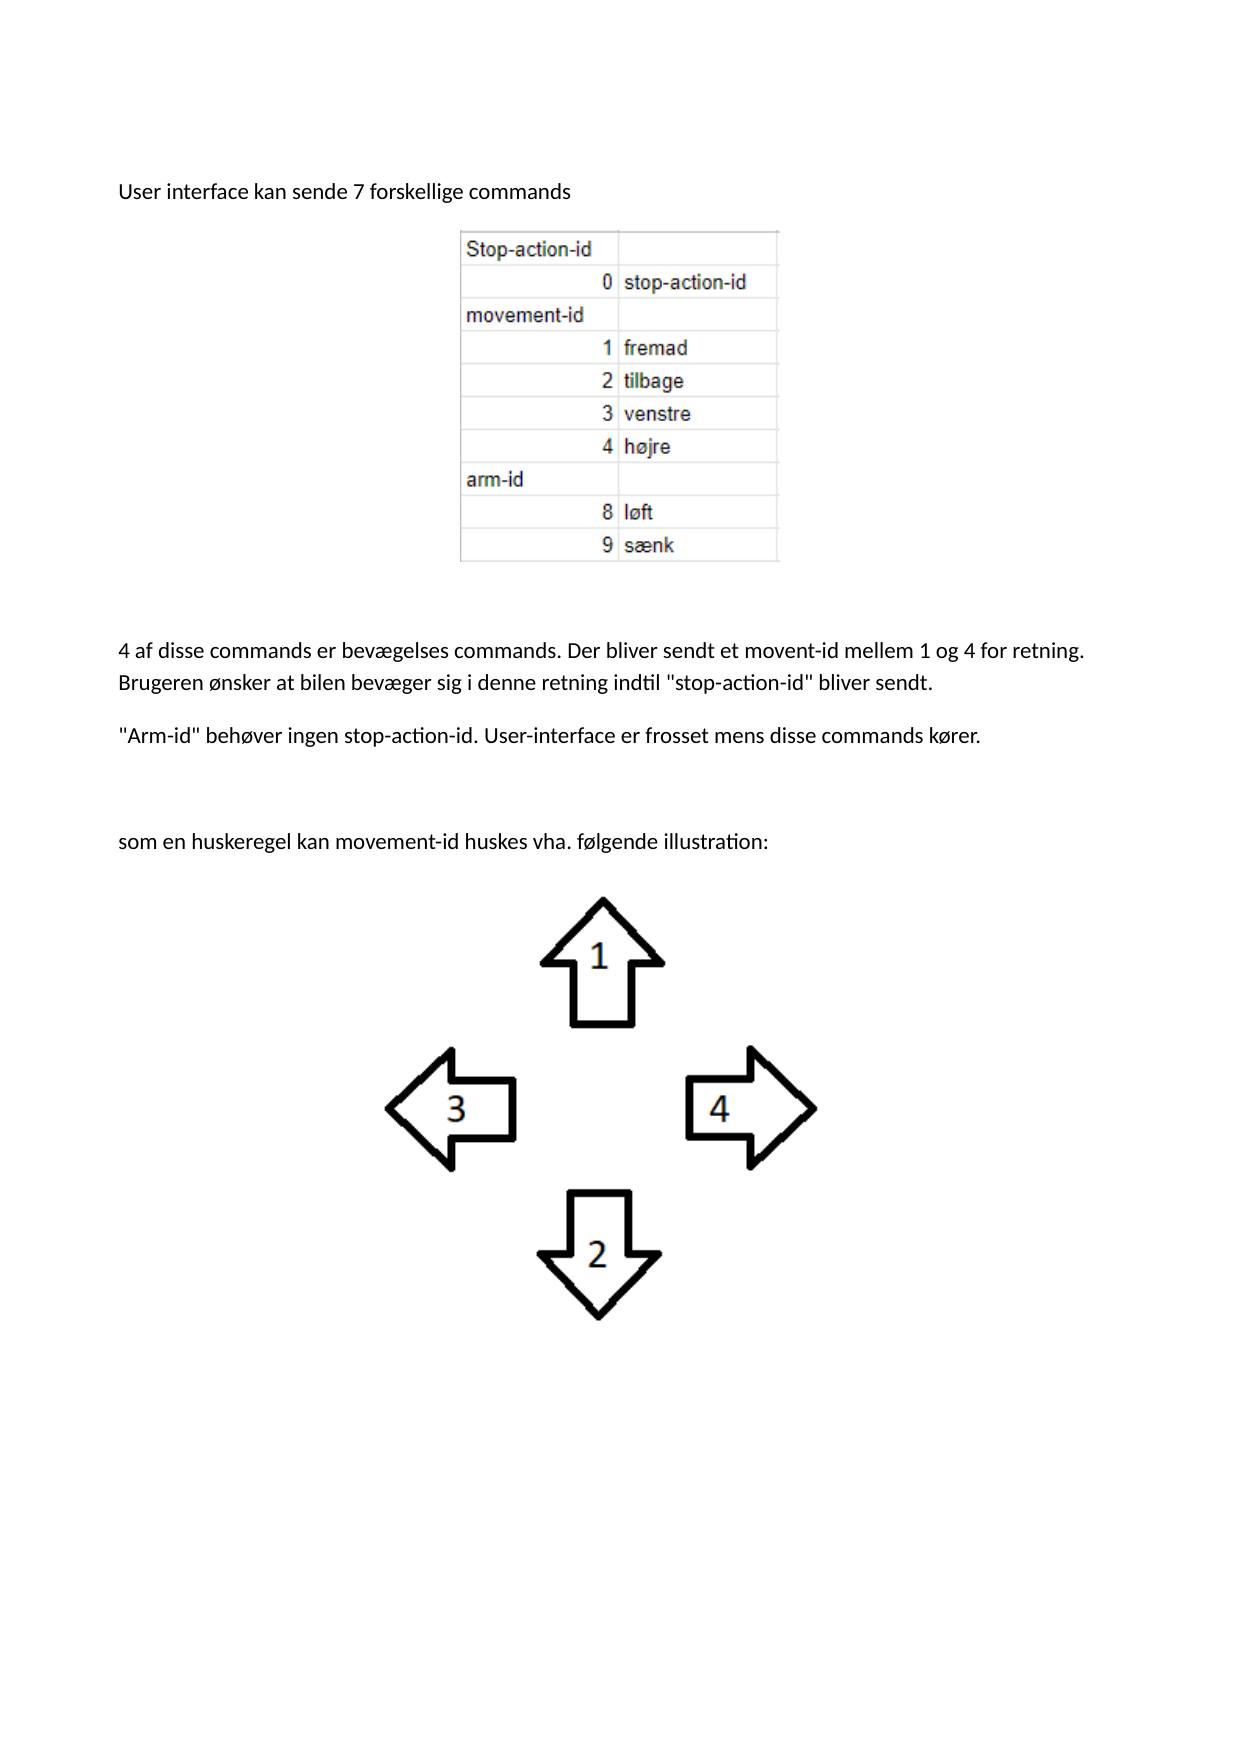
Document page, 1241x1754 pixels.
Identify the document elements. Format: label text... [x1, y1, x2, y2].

text 4 af disse commands er bevægelses commands. Der bliver sendt et movent-id mellem 1 og 4 for retning. Brugeren ønsker at bilen bevæger sig i denne retning indtil "stop-action-id" bliver sendt. [118, 636, 1122, 696]
text User interface kan sende 7 forskellige commands [118, 177, 1122, 205]
text som en huskeregel kan movement-id huskes vha. følgende illustration: [118, 827, 1122, 855]
text "Arm-id" behøver ingen stop-action-id. User-interface er frosset mens disse commands kører. [118, 721, 1122, 749]
